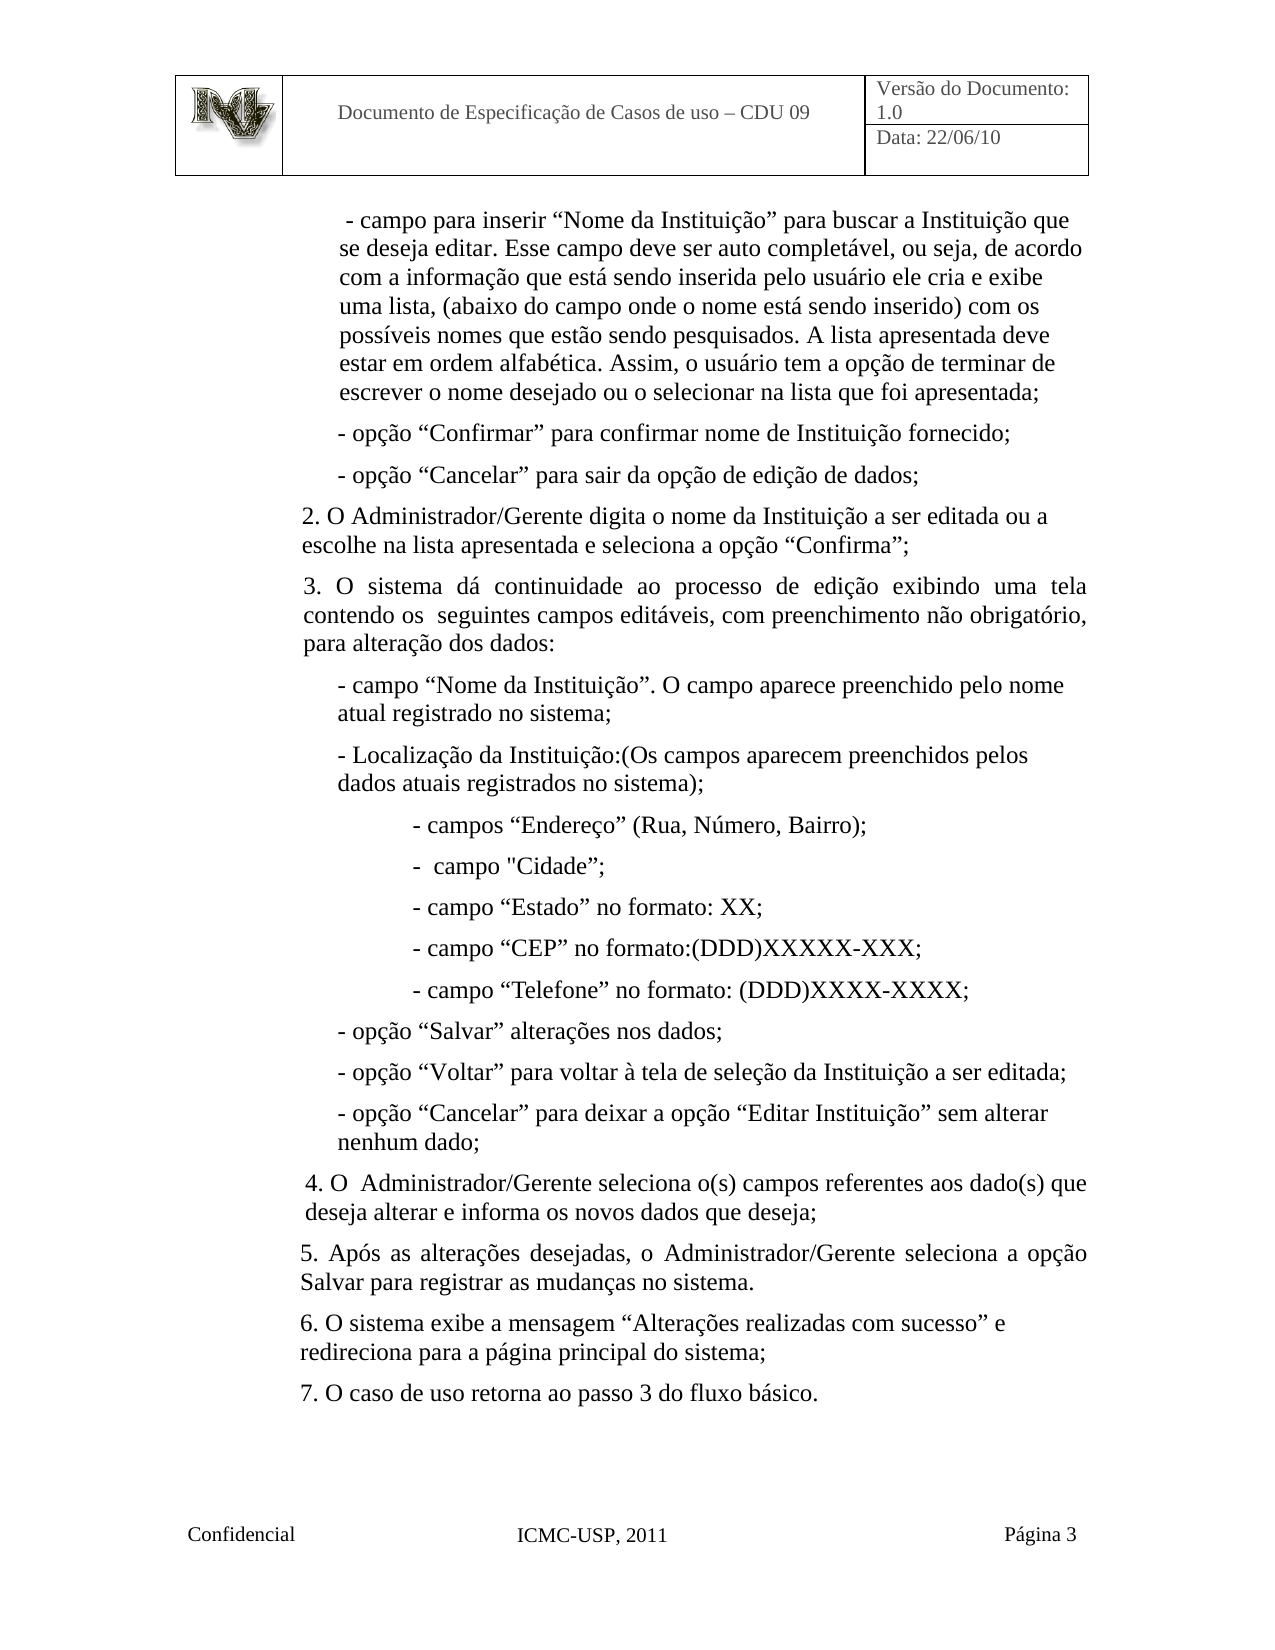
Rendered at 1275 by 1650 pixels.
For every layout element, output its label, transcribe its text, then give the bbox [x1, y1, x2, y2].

list - opção “Confirmar” para confirmar nome de Instituição fornecido; [300, 418, 1087, 447]
list - campos “Endereço” (Rua, Número, Bairro); [187, 810, 1087, 838]
picture [186, 76, 277, 151]
list - campo “Telefone” no formato: (DDD)XXXX-XXXX; [187, 975, 1087, 1003]
list 3. O sistema dá continuidade ao processo de edição exibindo uma tela contendo os seguintes campos editáveis, com preenchimento não obrigatório, para alteração dos dados: [303, 571, 1087, 657]
list 2. O Administrador/Gerente digita o nome da Instituição a ser editada ou a escolhe na lista apresentada e seleciona a opção “Confirma”; [302, 501, 1087, 558]
list - campo “CEP” no formato:(DDD)XXXXX-XXX; [375, 933, 1087, 962]
list - campo “Nome da Instituição”. O campo aparece preenchido pelo nome atual registrado no sistema; [300, 670, 1087, 727]
list - Localização da Instituição:(Os campos aparecem preenchidos pelos dados atuais registrados no sistema); [187, 740, 1087, 797]
list 4. O Administrador/Gerente seleciona o(s) campos referentes aos dado(s) que deseja alterar e informa os novos dados que deseja; [305, 1168, 1087, 1226]
list - campo "Cidade”; [375, 851, 1087, 880]
list - opção “Salvar” alterações nos dados; [300, 1016, 1087, 1045]
list 5. Após as alterações desejadas, o Administrador/Gerente seleciona a opção Salvar para registrar as mudanças no sistema. [262, 1238, 1087, 1296]
list - opção “Cancelar” para deixar a opção “Editar Instituição” sem alterar nenhum dado; [300, 1098, 1087, 1156]
list - campo para inserir “Nome da Instituição” para buscar a Instituição que se deseja editar. Esse campo deve ser auto completável, ou seja, de acordo com a informação que está sendo inserida pelo usuário ele cria e exibe uma lista, (abaixo do campo onde o nome está sendo inserido) com os possíveis nomes que estão sendo pesquisados. A lista apresentada deve estar em ordem alfabética. Assim, o usuário tem a opção de terminar de escrever o nome desejado ou o selecionar na lista que foi apresentada; [339, 205, 1087, 406]
list 7. O caso de uso retorna ao passo 3 do fluxo básico. [187, 1378, 1087, 1407]
list - opção “Cancelar” para sair da opção de edição de dados; [300, 460, 1087, 488]
list - opção “Voltar” para voltar à tela de seleção da Instituição a ser editada; [187, 1057, 1087, 1086]
list 6. O sistema exibe a mensagem “Alterações realizadas com sucesso” e redireciona para a página principal do sistema; [262, 1308, 1087, 1366]
list - campo “Estado” no formato: XX; [375, 892, 1087, 921]
